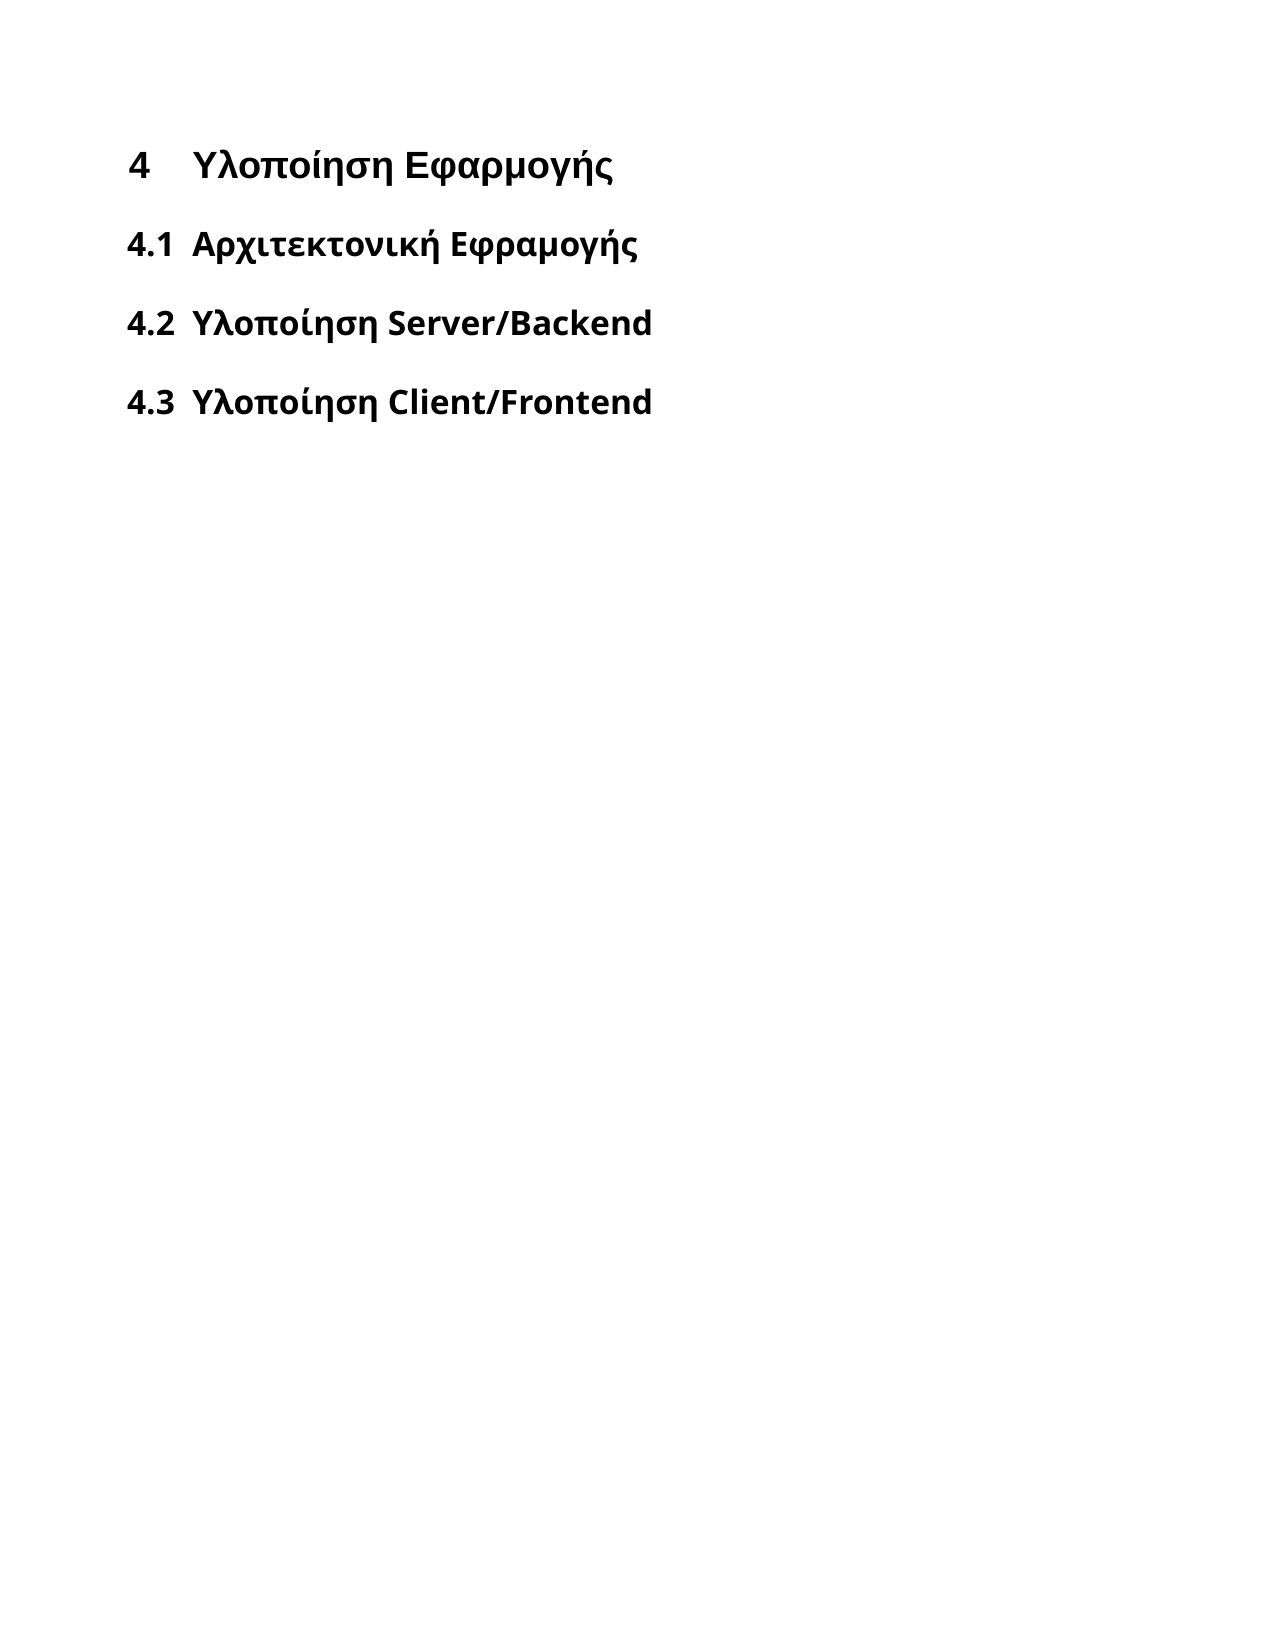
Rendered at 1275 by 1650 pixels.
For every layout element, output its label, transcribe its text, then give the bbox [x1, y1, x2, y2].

subtitle Υλοποίηση Client/Frontend [118, 378, 1157, 424]
subtitle Υλοποίηση Εφαρμογής [118, 143, 1157, 187]
subtitle Υλοποίηση Server/Backend [118, 299, 1157, 345]
subtitle Αρχιτεκτονική Εφραμογής [118, 220, 1157, 266]
